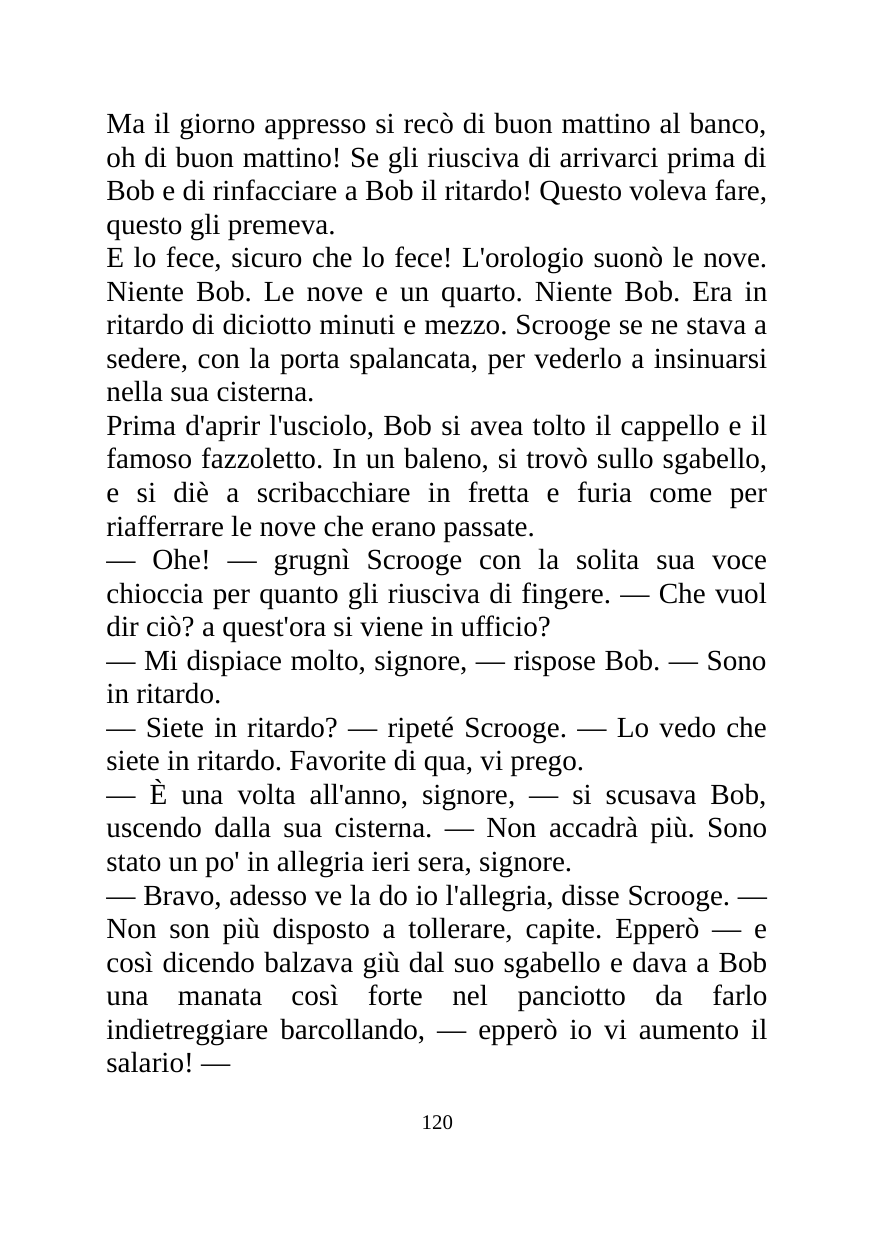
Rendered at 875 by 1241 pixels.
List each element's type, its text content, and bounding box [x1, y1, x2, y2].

text — Siete in ritardo? — ripeté Scrooge. — Lo vedo che siete in ritardo. Favorite di qua, vi prego. [106, 710, 768, 777]
text — È una volta all'anno, signore, — si scusava Bob, uscendo dalla sua cisterna. — Non accadrà più. Sono stato un po' in allegria ieri sera, signore. [106, 777, 768, 878]
text — Mi dispiace molto, signore, — rispose Bob. — Sono in ritardo. [106, 643, 768, 710]
text — Ohe! — grugnì Scrooge con la solita sua voce chioccia per quanto gli riusciva di fingere. — Che vuol dir ciò? a quest'ora si viene in ufficio? [106, 542, 768, 643]
text Prima d'aprir l'usciolo, Bob si avea tolto il cappello e il famoso fazzoletto. In un baleno, si trovò sullo sgabello, e si diè a scribacchiare in fretta e furia come per riafferrare le nove che erano passate. [106, 408, 768, 542]
text Ma il giorno appresso si recò di buon mattino al banco, oh di buon mattino! Se gli riusciva di arrivarci prima di Bob e di rinfacciare a Bob il ritardo! Questo voleva fare, questo gli premeva. [106, 106, 768, 240]
text E lo fece, sicuro che lo fece! L'orologio suonò le nove. Niente Bob. Le nove e un quarto. Niente Bob. Era in ritardo di diciotto minuti e mezzo. Scrooge se ne stava a sedere, con la porta spalancata, per vederlo a insinuarsi nella sua cisterna. [106, 240, 768, 408]
text — Bravo, adesso ve la do io l'allegria, disse Scrooge. — Non son più disposto a tollerare, capite. Epperò — e così dicendo balzava giù dal suo sgabello e dava a Bob una manata così forte nel panciotto da farlo indietreggiare barcollando, — epperò io vi aumento il salario! — [106, 878, 768, 1079]
